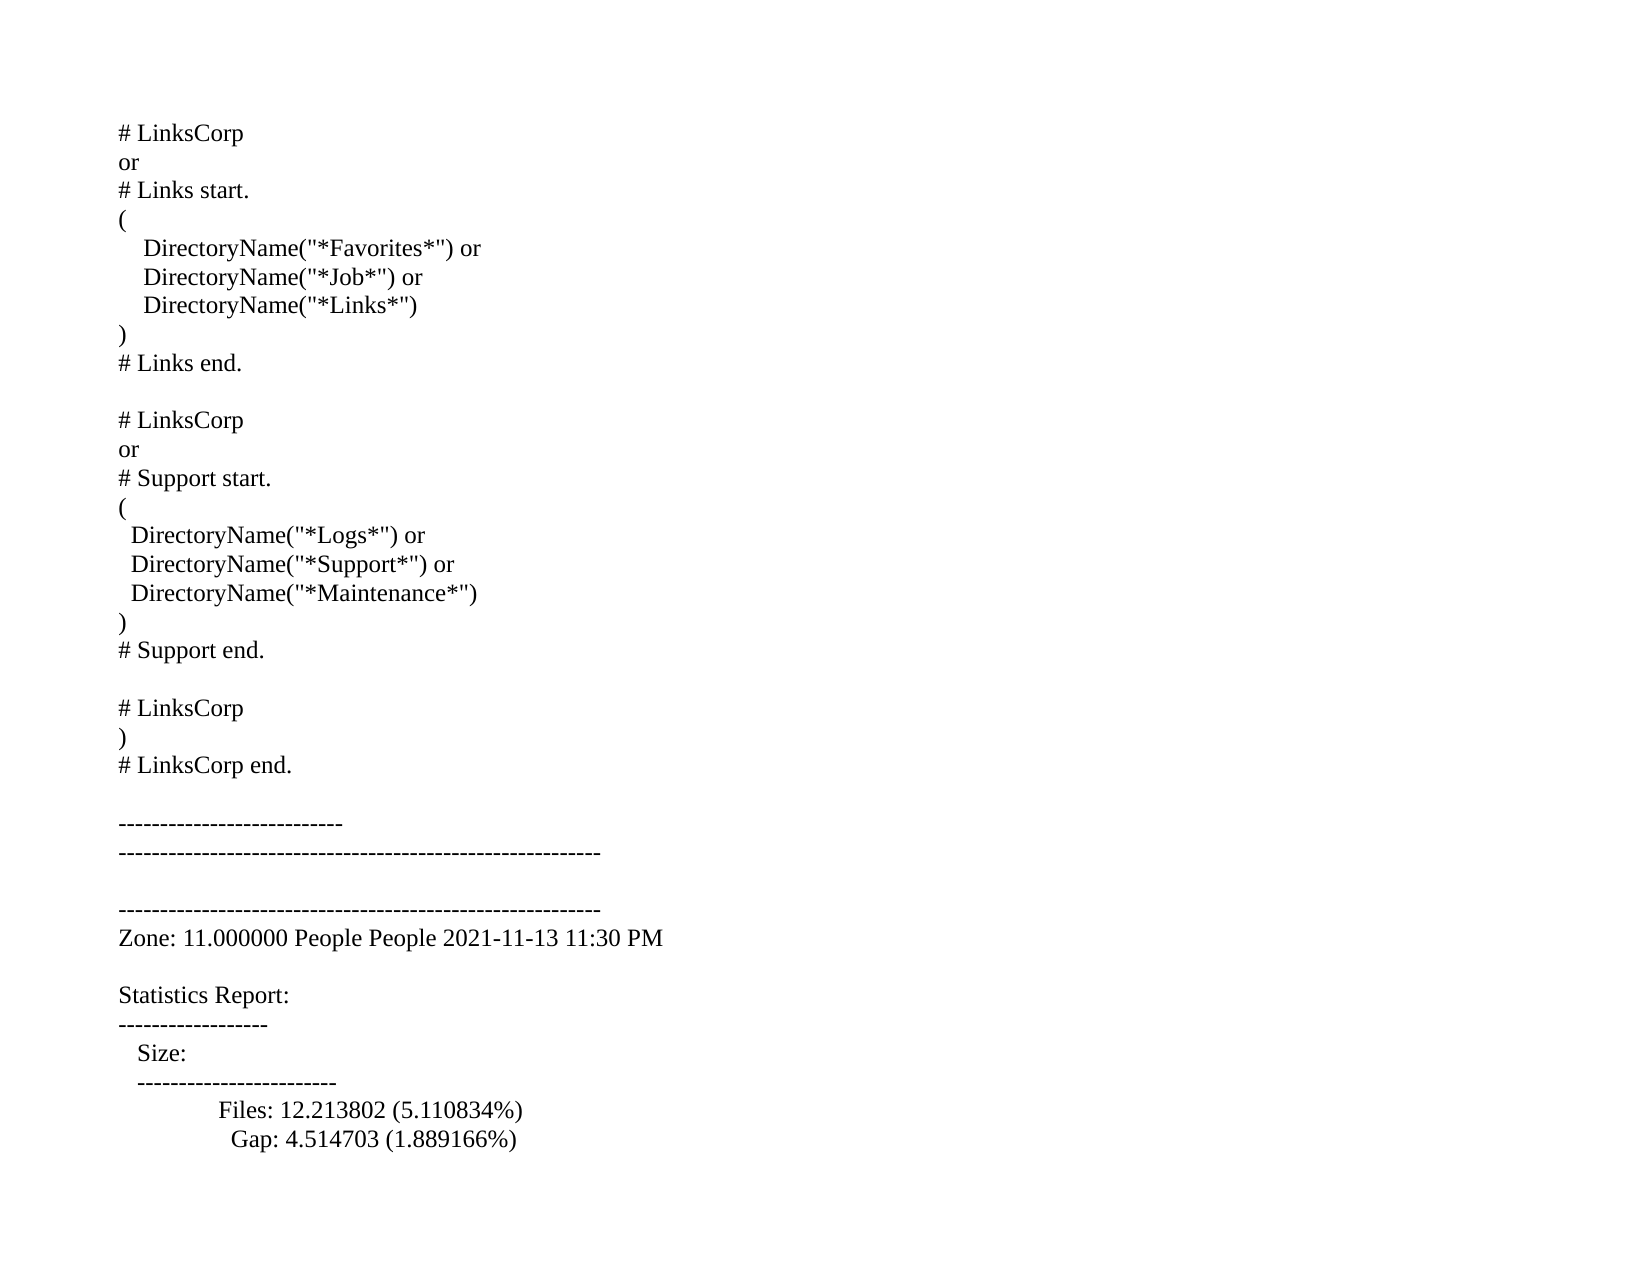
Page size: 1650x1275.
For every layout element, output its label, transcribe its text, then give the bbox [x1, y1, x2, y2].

text DirectoryName("*Support*") or [118, 549, 1532, 578]
text # Support start. [118, 463, 1532, 492]
text # LinksCorp [118, 693, 1532, 722]
text # LinksCorp [118, 118, 1532, 147]
text ) [118, 607, 1532, 636]
text Zone: 11.000000 People People 2021-11-13 11:30 PM [118, 923, 1532, 952]
text DirectoryName("*Links*") [118, 291, 1532, 319]
text ) [118, 722, 1532, 751]
text ------------------ [118, 1009, 1532, 1038]
text ( [118, 204, 1532, 233]
text Size: [118, 1038, 1532, 1067]
text or [118, 434, 1532, 463]
text # LinksCorp end. [118, 751, 1532, 779]
text DirectoryName("*Job*") or [118, 262, 1532, 291]
text # Support end. [118, 636, 1532, 664]
text ---------------------------------------------------------- [118, 894, 1532, 923]
text Gap: 4.514703 (1.889166%) [118, 1124, 1532, 1153]
text DirectoryName("*Maintenance*") [118, 578, 1532, 607]
text DirectoryName("*Logs*") or [118, 521, 1532, 549]
text ---------------------------------------------------------- [118, 837, 1532, 866]
text # LinksCorp [118, 406, 1532, 434]
text Files: 12.213802 (5.110834%) [118, 1096, 1532, 1124]
text ) [118, 319, 1532, 348]
text Statistics Report: [118, 981, 1532, 1009]
text ( [118, 492, 1532, 521]
text DirectoryName("*Favorites*") or [118, 233, 1532, 262]
text ------------------------ [118, 1067, 1532, 1096]
text or [118, 147, 1532, 176]
text # Links start. [118, 176, 1532, 204]
text # Links end. [118, 348, 1532, 377]
text --------------------------- [118, 808, 1532, 837]
